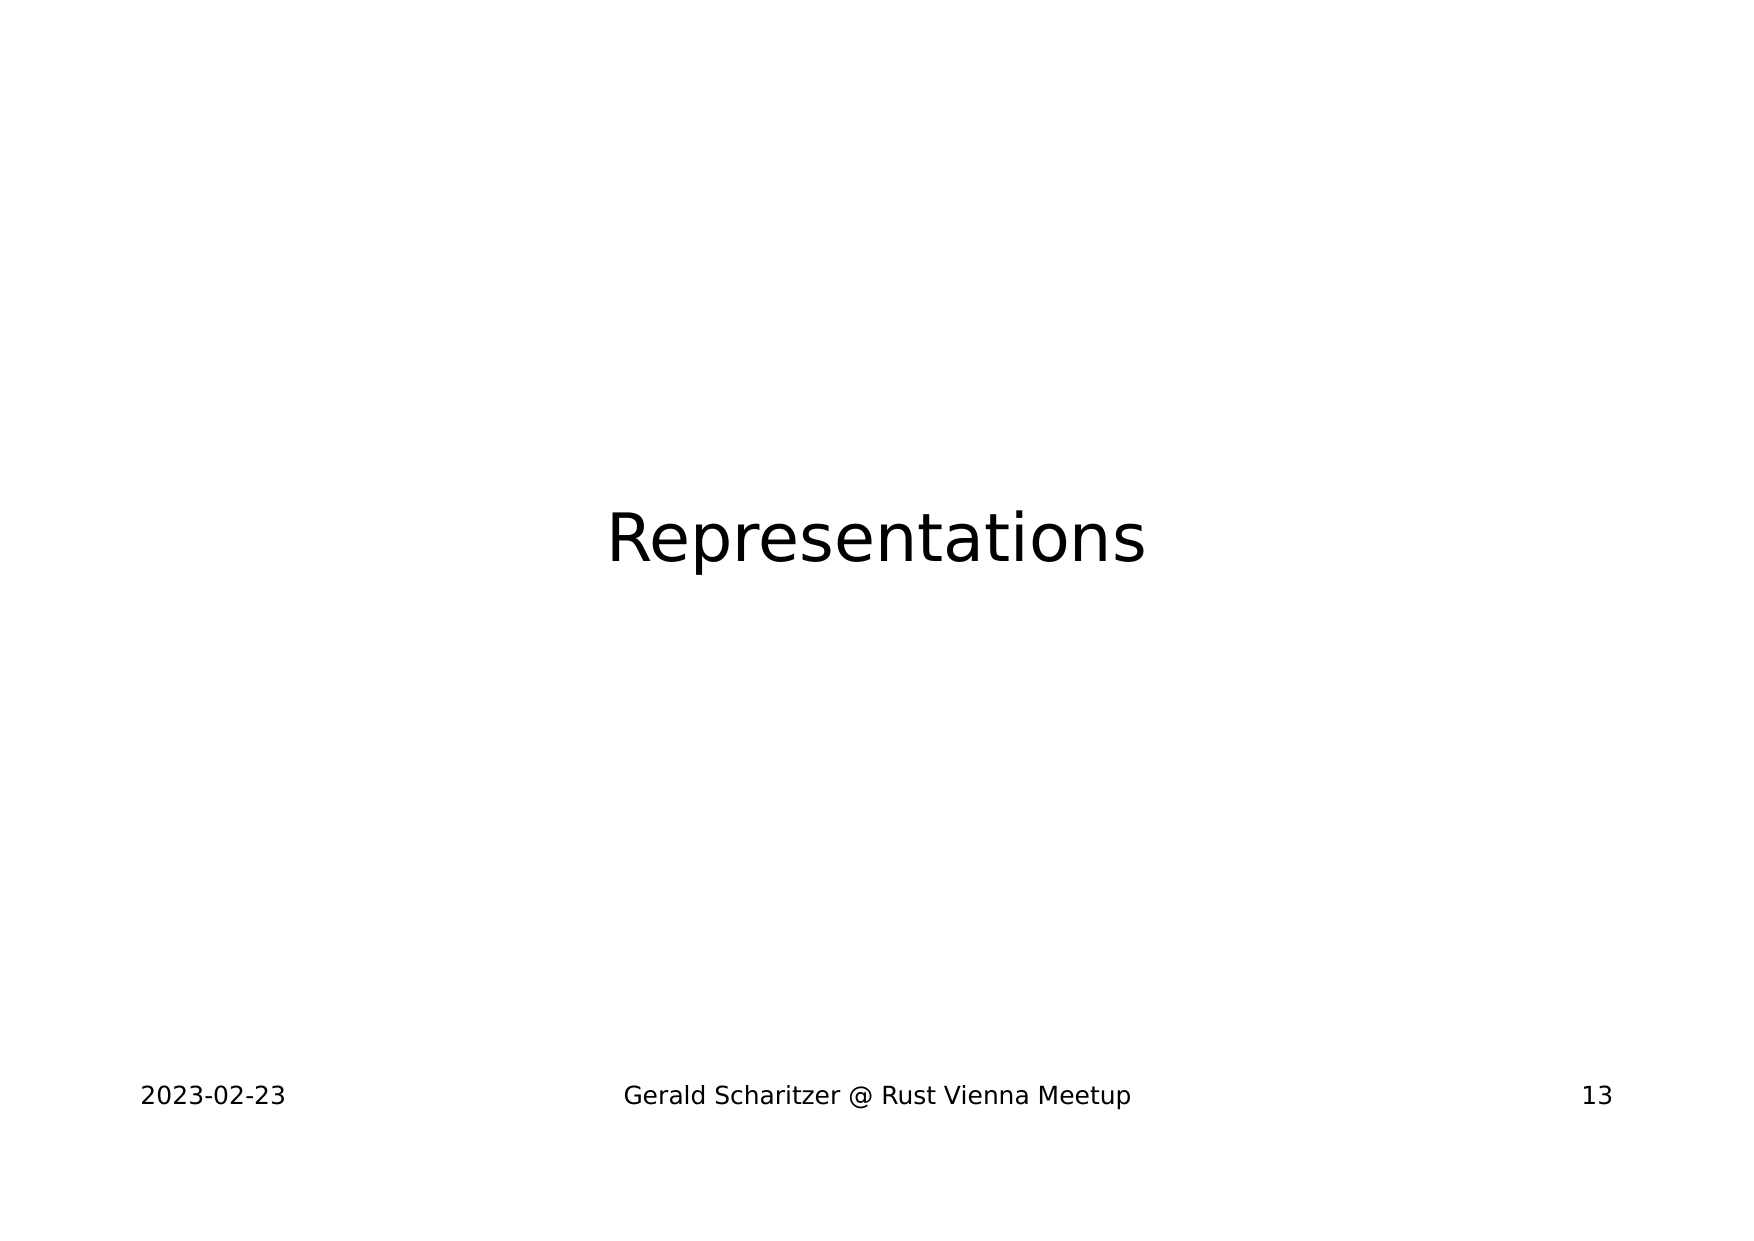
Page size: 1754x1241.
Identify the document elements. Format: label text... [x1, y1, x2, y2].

subtitle Representations [140, 103, 1614, 973]
